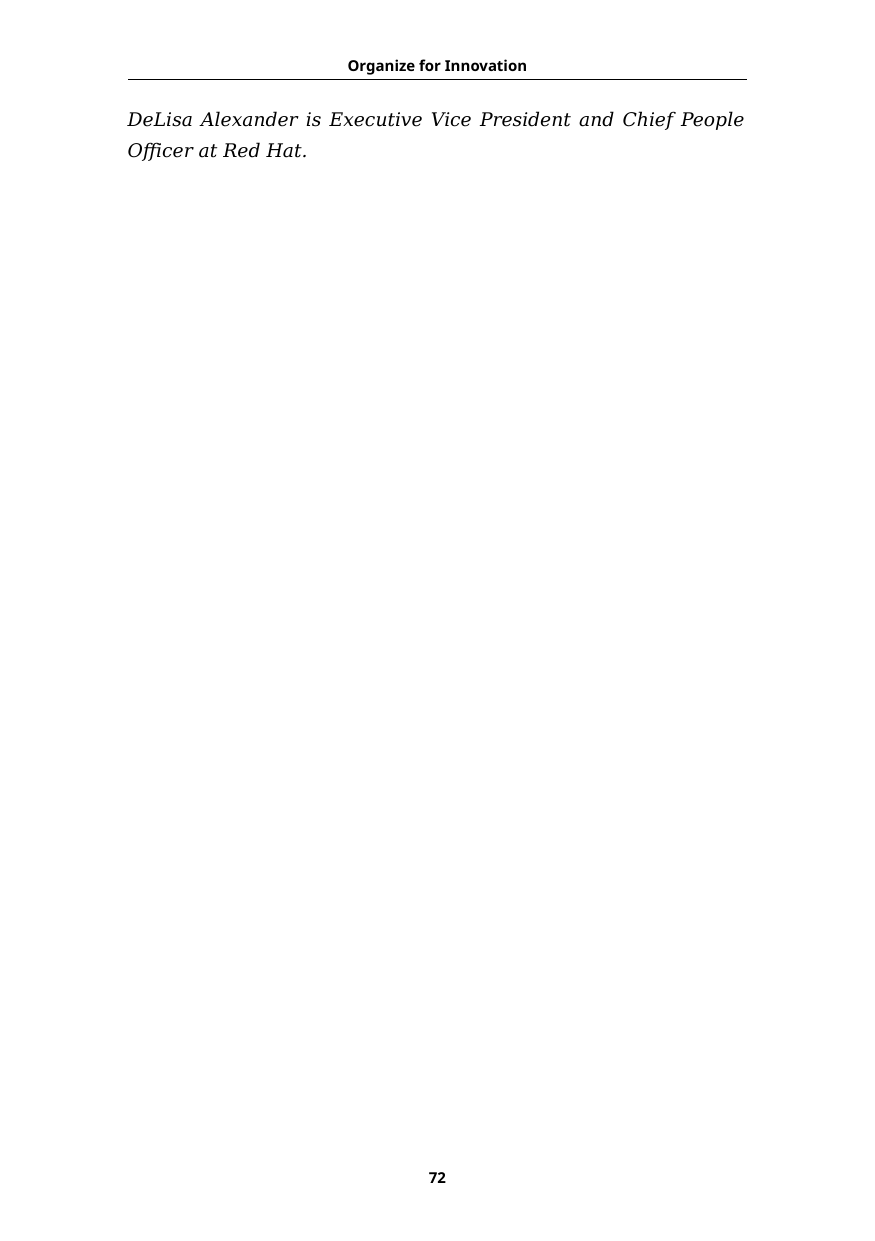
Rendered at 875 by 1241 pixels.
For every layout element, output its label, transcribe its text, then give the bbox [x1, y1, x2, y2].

text DeLisa Alexander is Executive Vice President and Chief People Officer at Red Hat. [127, 109, 747, 162]
